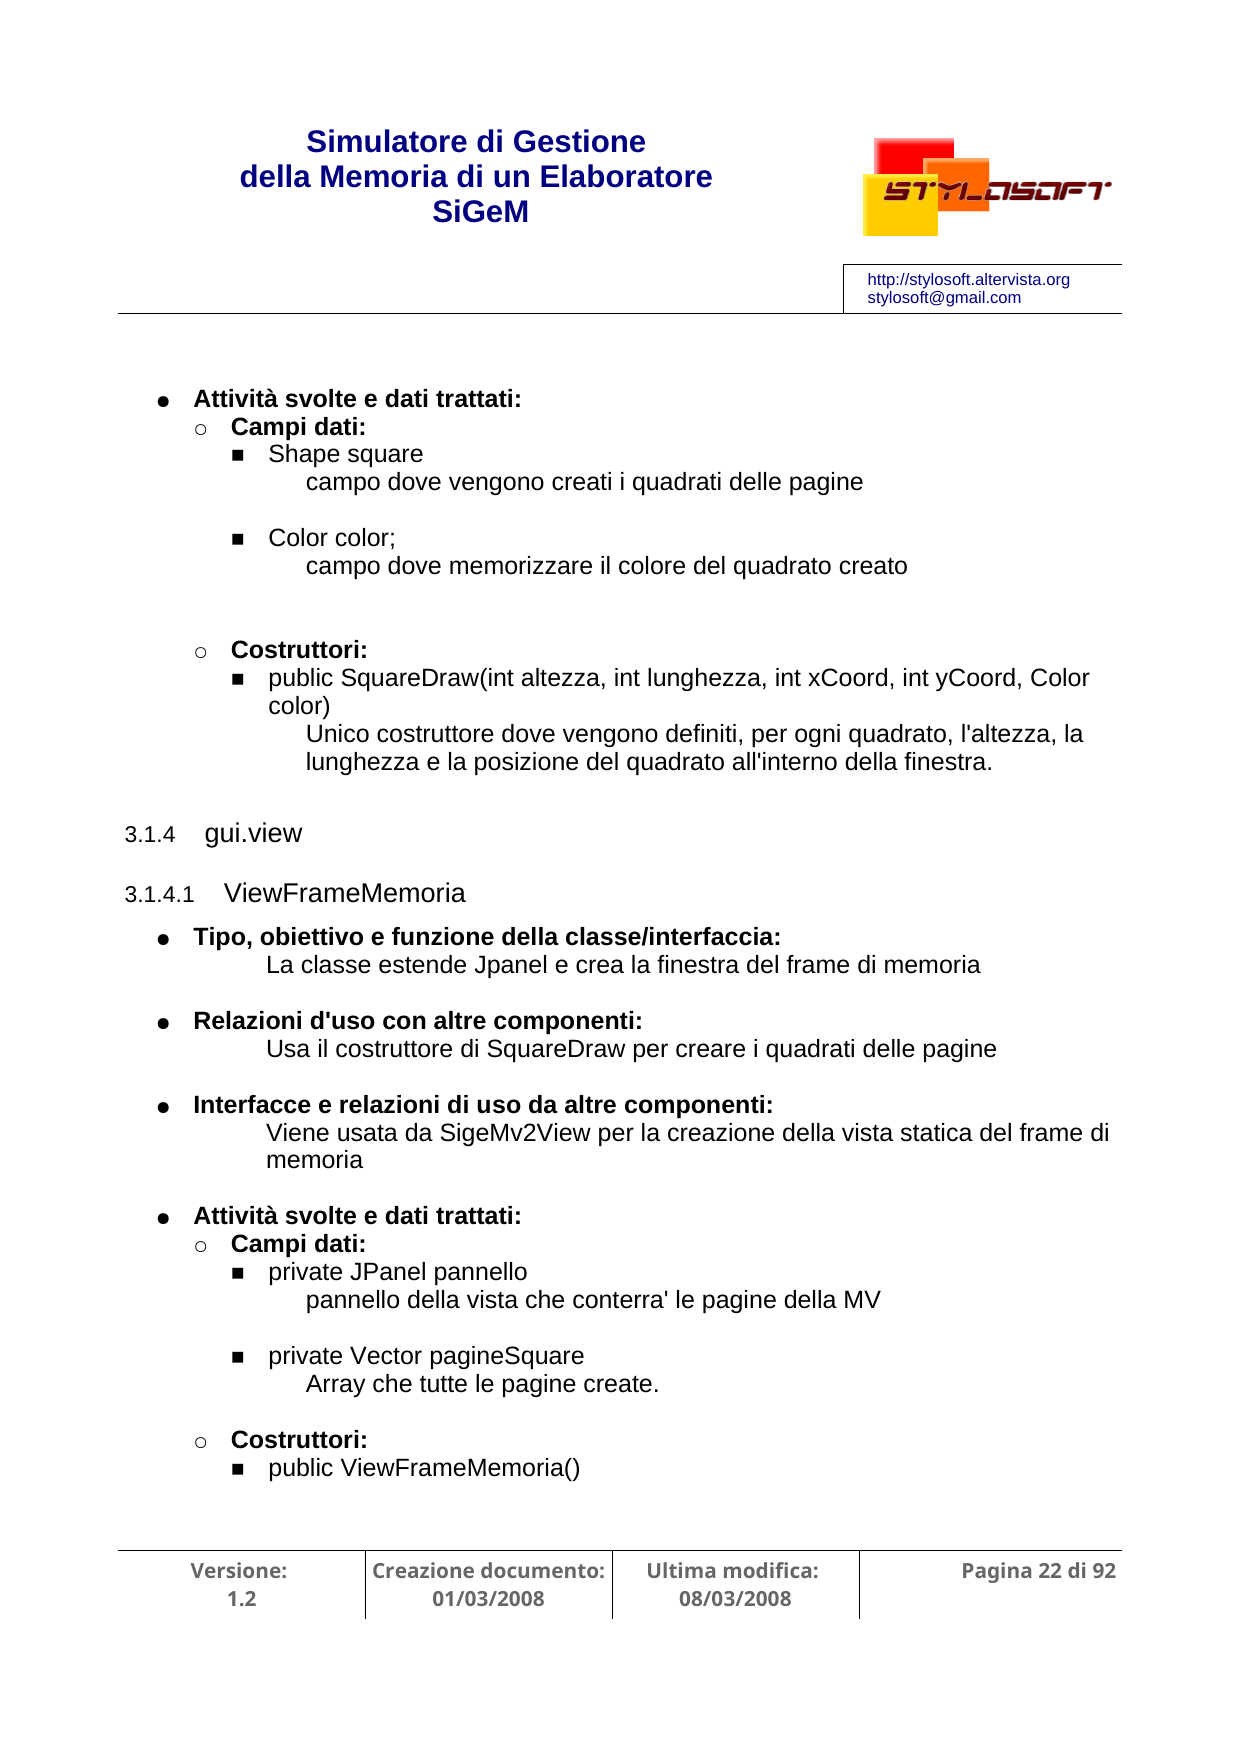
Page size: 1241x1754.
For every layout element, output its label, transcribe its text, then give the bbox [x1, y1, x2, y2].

list Interfacce e relazioni di uso da altre componenti: [156, 1091, 1122, 1118]
list private JPanel pannello [231, 1258, 1122, 1286]
list Shape square [231, 440, 1122, 468]
list Costruttori: [193, 1426, 1122, 1453]
list pannello della vista che conterra' le pagine della MV [268, 1286, 1122, 1314]
list Costruttori: [193, 636, 1122, 664]
list Viene usata da SigeMv2View per la creazione della vista statica del frame di memoria [156, 1118, 1122, 1174]
subtitle gui.view [118, 818, 1122, 848]
list public SquareDraw(int altezza, int lunghezza, int xCoord, int yCoord, Color color) [231, 664, 1122, 719]
list Attività svolte e dati trattati: [156, 1202, 1122, 1230]
list private Vector pagineSquare [231, 1342, 1122, 1370]
list campo dove vengono creati i quadrati delle pagine [268, 468, 1122, 496]
list campo dove memorizzare il colore del quadrato creato [268, 552, 1122, 580]
list Relazioni d'uso con altre componenti: [156, 1007, 1122, 1035]
list Color color; [231, 524, 1122, 552]
list Campi dati: [193, 1230, 1122, 1258]
list Campi dati: [193, 412, 1122, 440]
list Unico costruttore dove vengono definiti, per ogni quadrato, l'altezza, la lunghezza e la posizione del quadrato all'interno della finestra. [268, 719, 1122, 775]
list Attività svolte e dati trattati: [156, 384, 1122, 412]
list La classe estende Jpanel e crea la finestra del frame di memoria [156, 951, 1122, 979]
list Usa il costruttore di SquareDraw per creare i quadrati delle pagine [156, 1035, 1122, 1063]
list Array che tutte le pagine create. [268, 1370, 1122, 1398]
picture [848, 123, 1117, 247]
subtitle ViewFrameMemoria [118, 878, 1122, 908]
list Tipo, obiettivo e funzione della classe/interfaccia: [156, 923, 1122, 951]
list public ViewFrameMemoria() [231, 1453, 1122, 1481]
